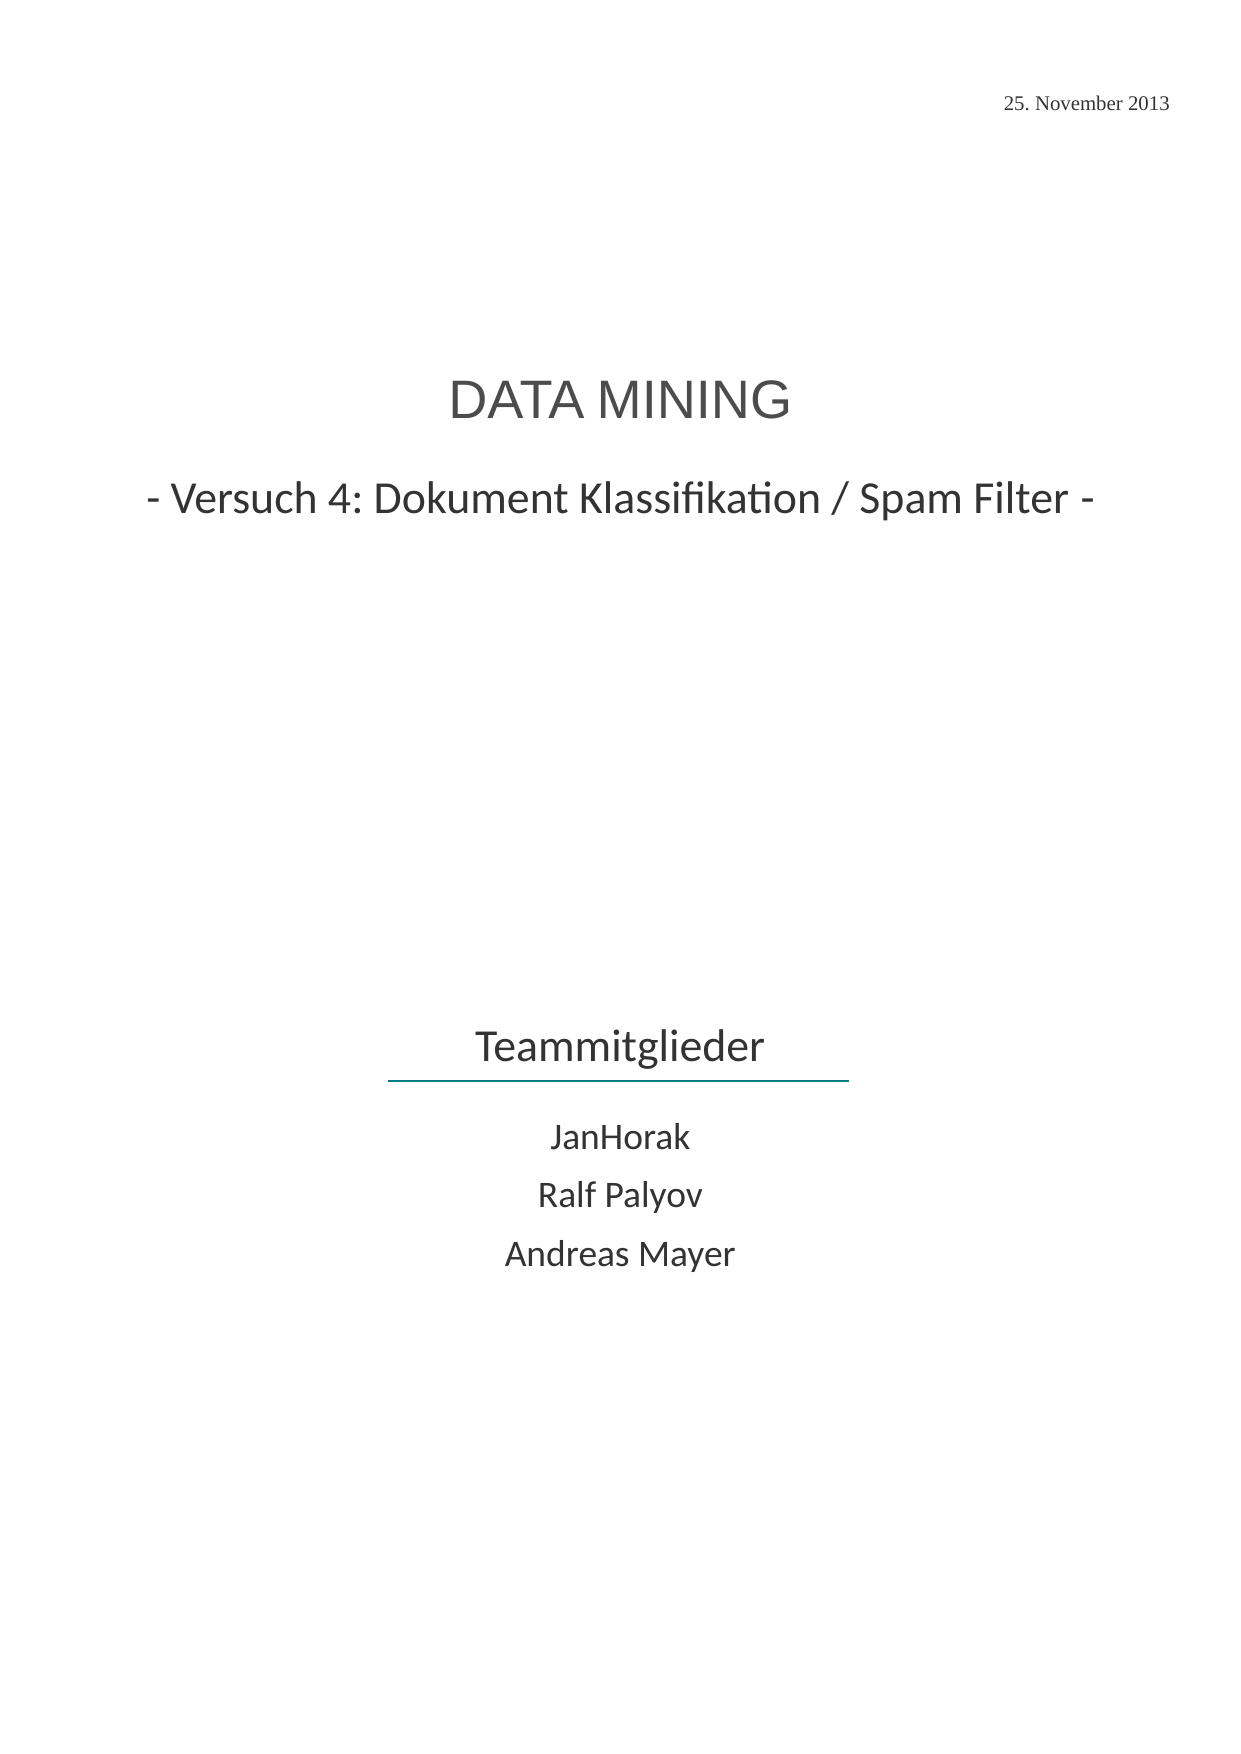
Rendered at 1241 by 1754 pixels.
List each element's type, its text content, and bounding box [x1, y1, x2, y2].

subtitle JanHorak [71, 1113, 1169, 1159]
subtitle Teammitglieder [71, 1017, 1169, 1073]
subtitle Data Mining [71, 368, 1169, 430]
subtitle - Versuch 4: Dokument Klassifikation / Spam Filter - [71, 469, 1169, 525]
subtitle Andreas Mayer [71, 1230, 1169, 1276]
subtitle Ralf Palyov [71, 1171, 1169, 1217]
